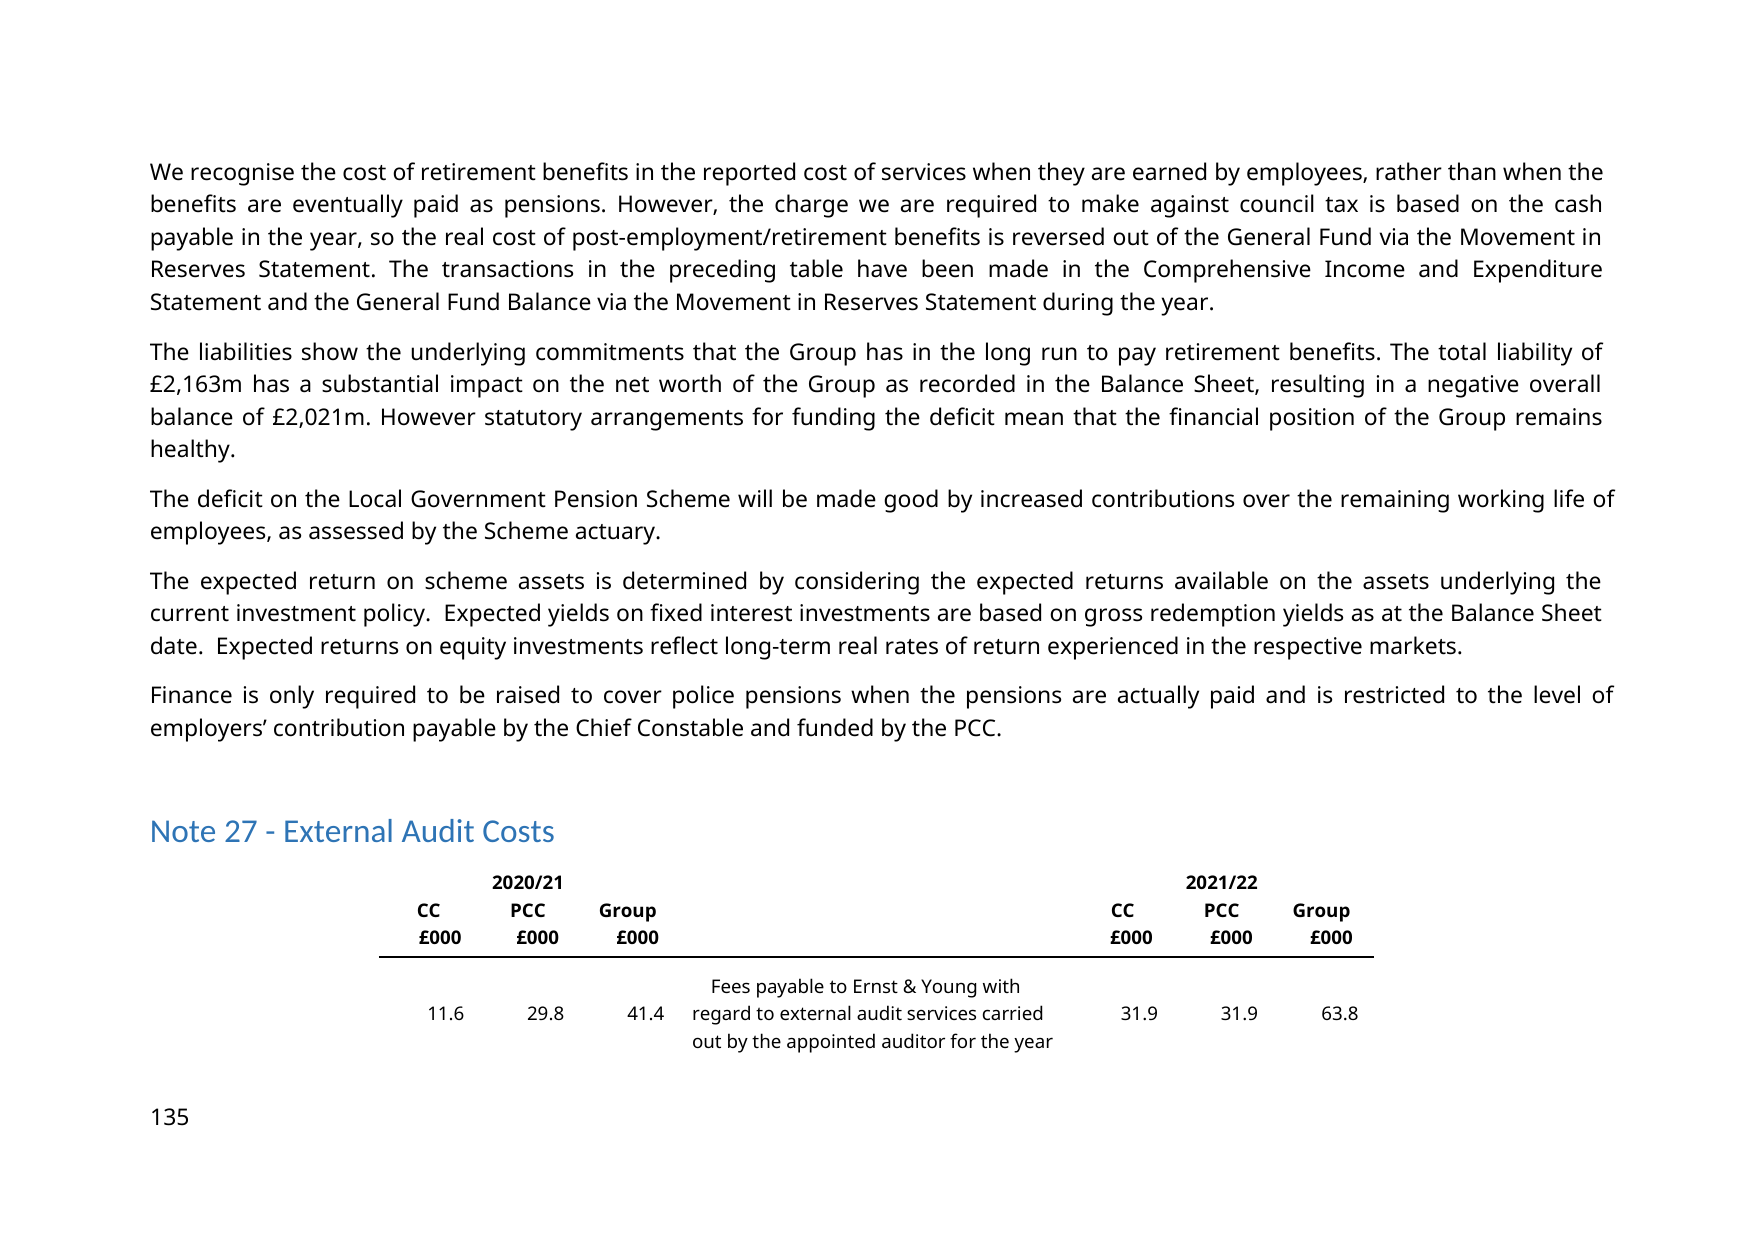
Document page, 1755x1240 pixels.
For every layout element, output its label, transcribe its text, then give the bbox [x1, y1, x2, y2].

table_header [692, 897, 1110, 924]
table_header PCC [510, 897, 598, 924]
text We recognise the cost of retirement benefits in the reported cost of services when they are earned by employees, rather than when the benefits are eventually paid as pensions. However, the charge we are required to make against council tax is based on the cash payable in the year, so the real cost of post-employment/retirement benefits is reversed out of the General Fund via the Movement in Reserves Statement. The transactions in the preceding table have been made in the Comprehensive Income and Expenditure Statement and the General Fund Balance via the Movement in Reserves Statement during the year. [149, 156, 1605, 317]
table_cell £000 [1292, 925, 1374, 956]
table_cell 31.9 [1204, 958, 1292, 1071]
table_cell Fees payable to Ernst & Young with regard to external audit services carried out by the appointed auditor for the year [692, 958, 1110, 1071]
table_cell £000 [599, 925, 692, 956]
table_cell 29.8 [510, 958, 598, 1071]
table_cell 63.8 [1292, 958, 1374, 1071]
text The liabilities show the underlying commitments that the Group has in the long run to pay retirement benefits. The total liability of £2,163m has a substantial impact on the net worth of the Group as recorded in the Balance Sheet, resulting in a negative overall balance of £2,021m. However statutory arrangements for funding the deficit mean that the financial position of the Group remains healthy. [149, 336, 1604, 464]
table_cell 11.6 [379, 958, 510, 1071]
table_header PCC [1204, 897, 1292, 924]
text Finance is only required to be raised to cover police pensions when the pensions are actually paid and is restricted to the level of employers’ contribution payable by the Chief Constable and funded by the PCC. [149, 679, 1616, 743]
table_header CC [379, 897, 510, 924]
table_header Group [599, 897, 692, 924]
table_cell £000 [1110, 925, 1204, 956]
table_cell £000 [1204, 925, 1292, 956]
table_header CC [1110, 897, 1204, 924]
table_cell 41.4 [599, 958, 692, 1071]
table_cell [692, 925, 1110, 956]
table_header Group [1292, 897, 1374, 924]
subtitle Note 27 - External Audit Costs [149, 810, 1616, 851]
text 2020/21 2021/22 [150, 867, 1616, 895]
table_cell £000 [510, 925, 598, 956]
text The deficit on the Local Government Pension Scheme will be made good by increased contributions over the remaining working life of employees, as assessed by the Scheme actuary. [149, 483, 1616, 547]
table_cell 31.9 [1110, 958, 1204, 1071]
text The expected return on scheme assets is determined by considering the expected returns available on the assets underlying the current investment policy. Expected yields on fixed interest investments are based on gross redemption yields as at the Balance Sheet date. Expected returns on equity investments reflect long-term real rates of return experienced in the respective markets. [149, 565, 1604, 661]
table_cell £000 [379, 925, 510, 956]
